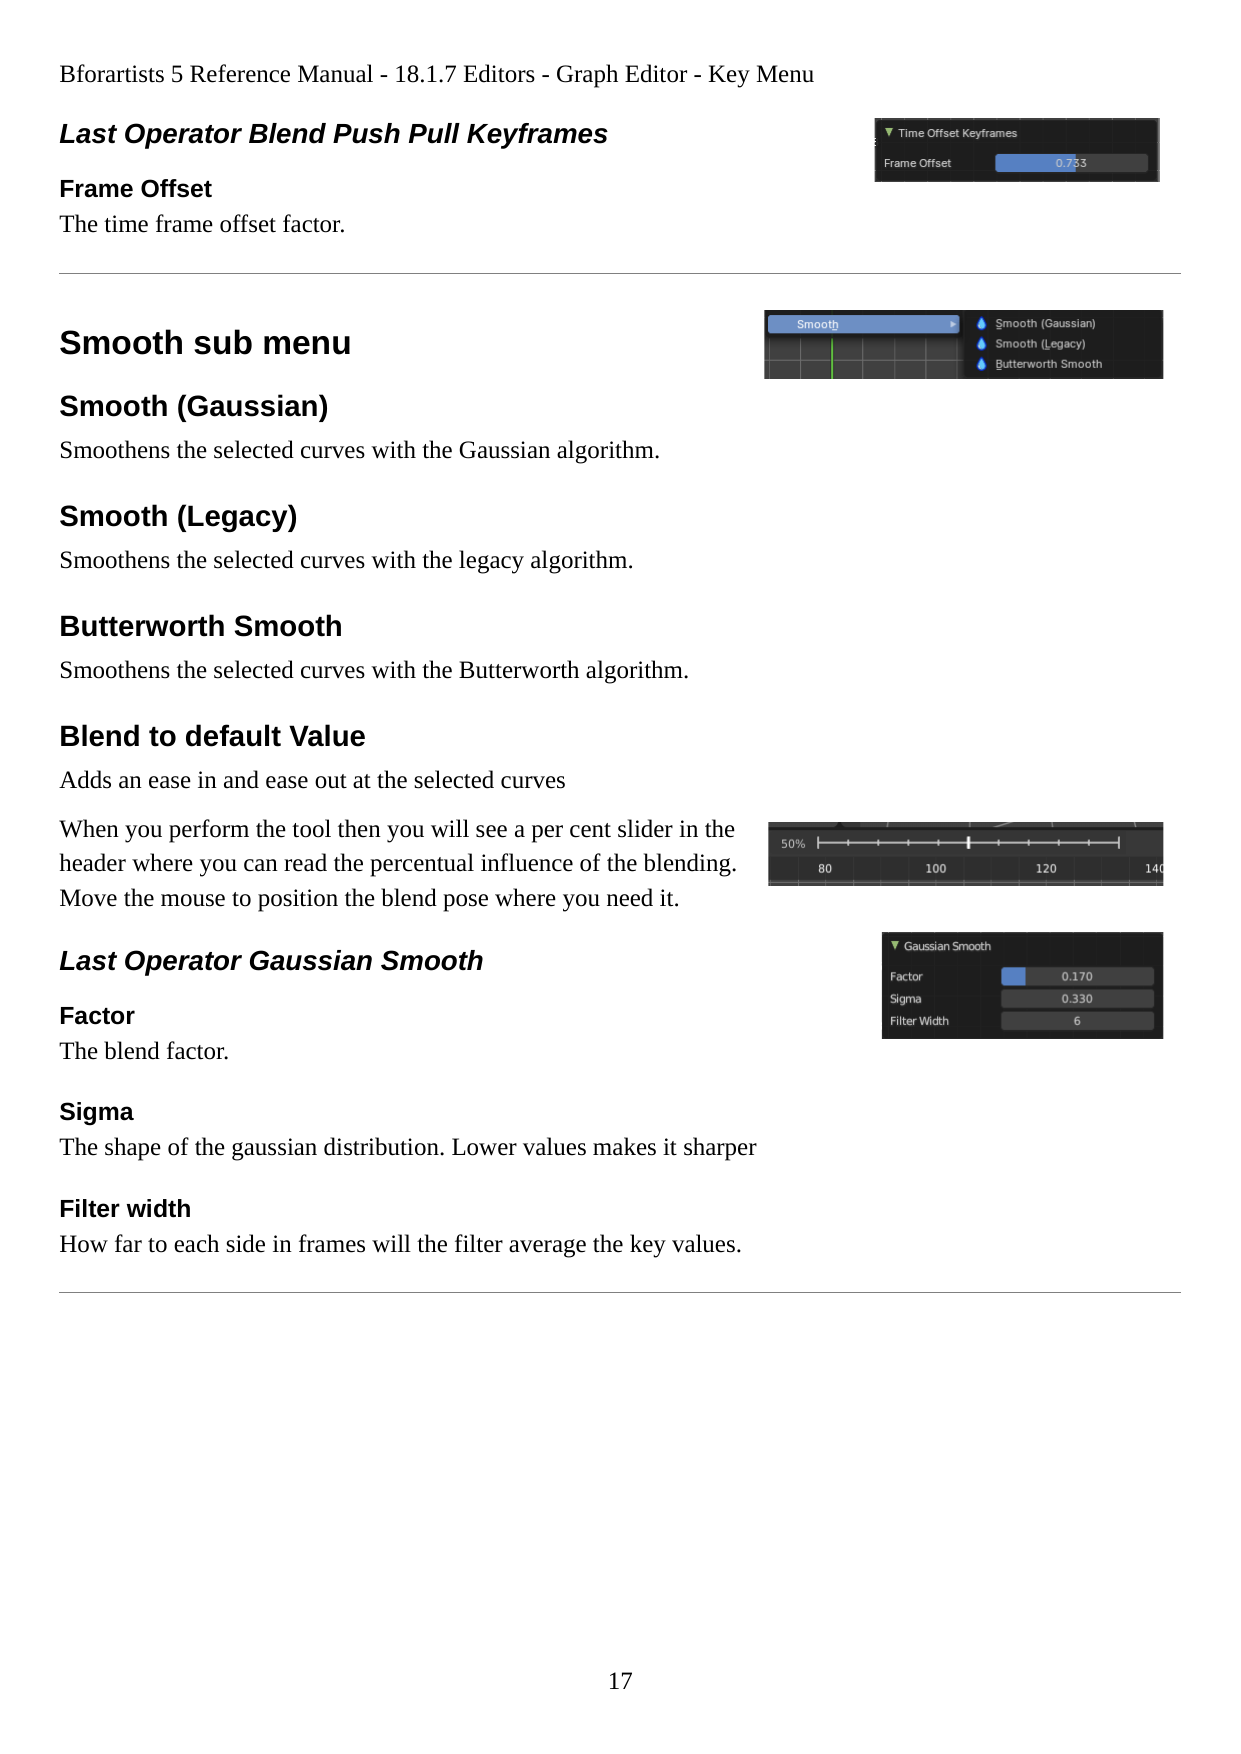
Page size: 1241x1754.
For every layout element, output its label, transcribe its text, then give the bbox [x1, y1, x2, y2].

text The shape of the gaussian distribution. Lower values makes it sharper [59, 1132, 1181, 1161]
text Smoothens the selected curves with the Butterworth algorithm. [59, 655, 1181, 683]
subtitle Filter width [59, 1194, 1181, 1222]
text Smoothens the selected curves with the Gaussian algorithm. [59, 435, 1181, 464]
subtitle Sigma [59, 1097, 1181, 1126]
text How far to each side in frames will the filter average the key values. [59, 1229, 1181, 1257]
subtitle Blend to default Value [59, 718, 1181, 752]
subtitle Factor [59, 1001, 881, 1030]
subtitle Smooth (Gaussian) [59, 389, 1181, 422]
subtitle [1164, 323, 1181, 362]
subtitle Butterworth Smooth [59, 608, 1181, 642]
text Adds an ease in and ease out at the selected curves [59, 765, 1181, 793]
subtitle Smooth (Legacy) [59, 499, 1181, 532]
subtitle Smooth sub menu [59, 323, 764, 362]
picture [874, 118, 1160, 182]
subtitle Frame Offset [59, 174, 1181, 203]
text The blend factor. [59, 1036, 1181, 1065]
picture [768, 822, 1164, 886]
picture [764, 310, 1164, 379]
subtitle Last Operator Blend Push Pull Keyframes [59, 117, 1181, 149]
picture [881, 932, 1164, 1039]
subtitle [1164, 1001, 1181, 1030]
text When you perform the tool then you will see a per cent slider in the header where you can read the percentual influence of the blending. Move the mouse to position the blend pose where you need it. [59, 814, 1181, 911]
text Smoothens the selected curves with the legacy algorithm. [59, 545, 1181, 574]
subtitle Last Operator Gaussian Smooth [59, 944, 881, 976]
text The time frame offset factor. [59, 209, 1181, 238]
